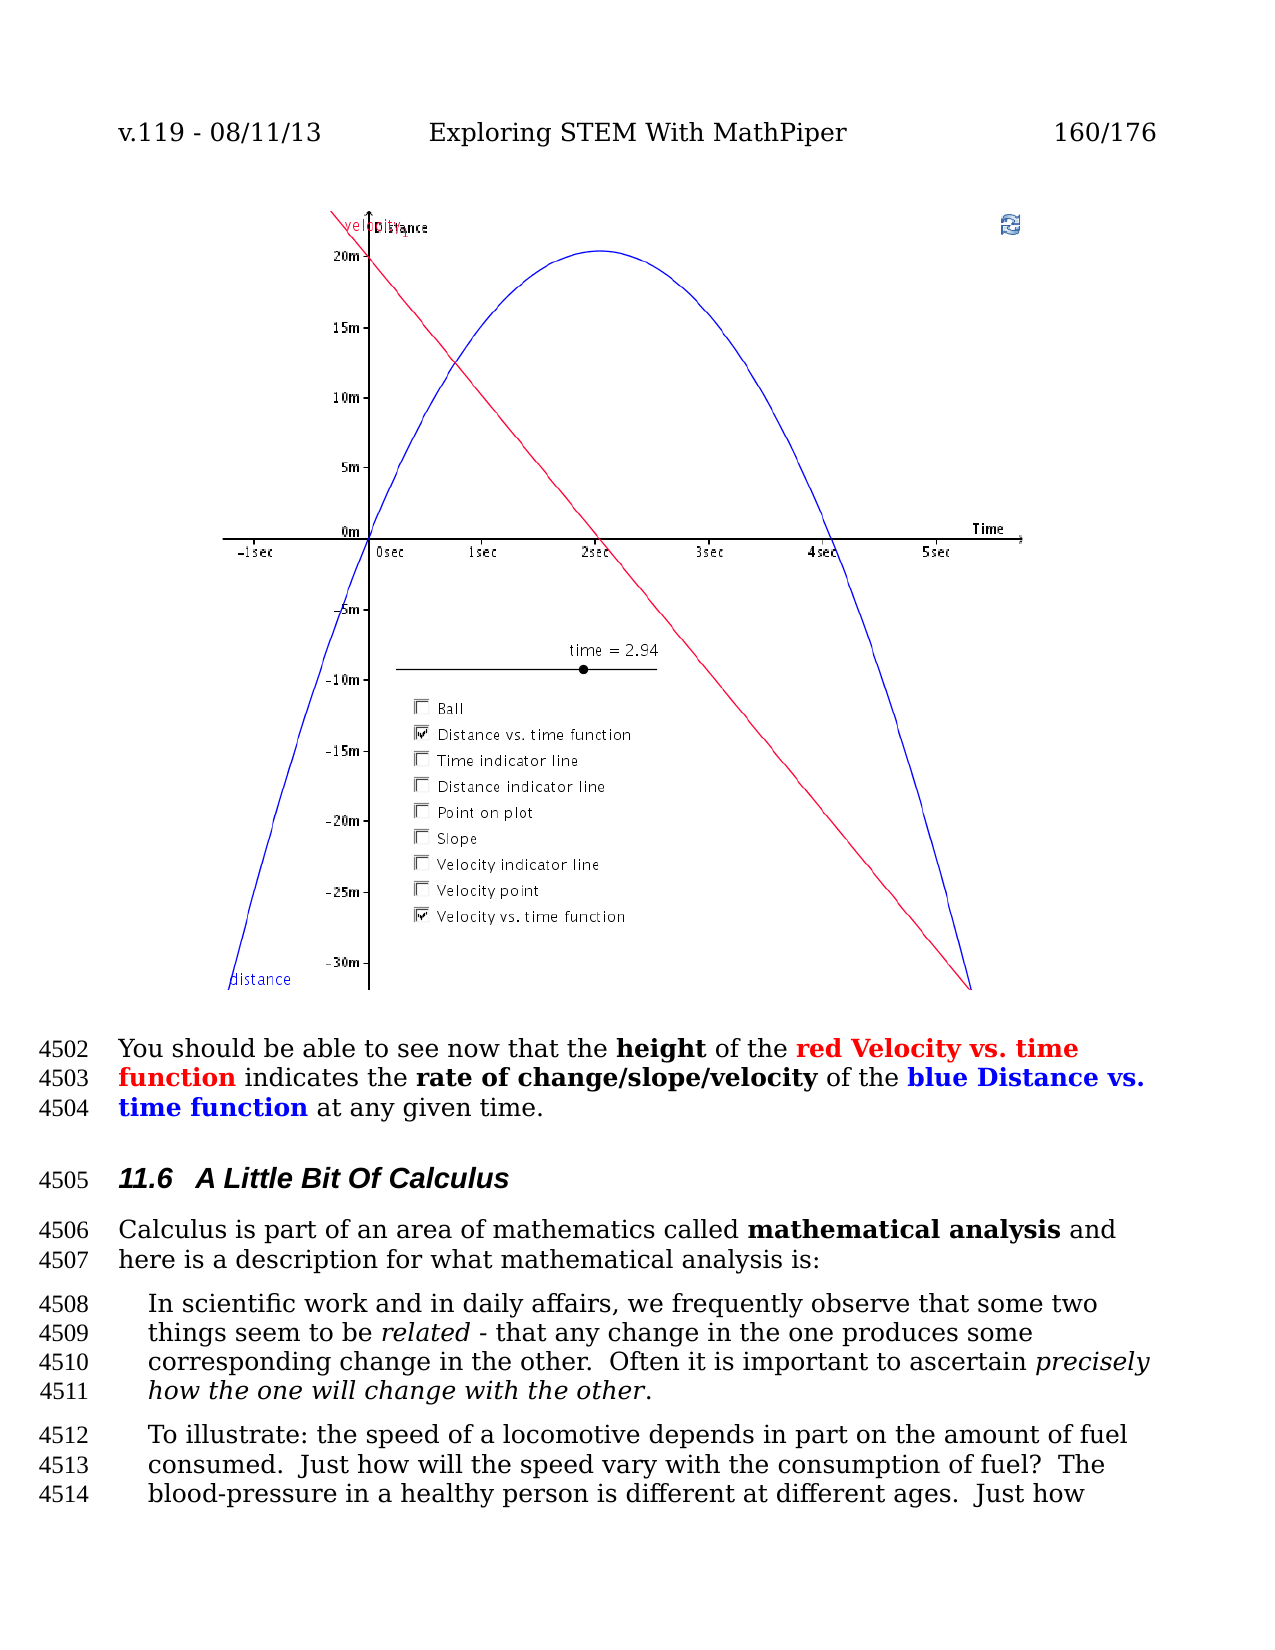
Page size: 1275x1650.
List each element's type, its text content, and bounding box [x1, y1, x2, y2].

text To illustrate: the speed of a locomotive depends in part on the amount of fuel consumed. Just how will the speed vary with the consumption of fuel? The blood-pressure in a healthy person is different at different ages. Just how [148, 1421, 1157, 1508]
text Calculus is part of an area of mathematics called mathematical analysis and here is a description for what mathematical analysis is: [118, 1215, 1157, 1274]
text You should be able to see now that the height of the red Velocity vs. time function indicates the rate of change/slope/velocity of the blue Distance vs. time function at any given time. [118, 1034, 1157, 1122]
subtitle A Little Bit Of Calculus [118, 1161, 1157, 1194]
picture [222, 211, 1023, 990]
text In scientific work and in daily affairs, we frequently observe that some two things seem to be related - that any change in the one produces some corresponding change in the other. Often it is important to ascertain precisely how the one will change with the other. [148, 1289, 1157, 1406]
